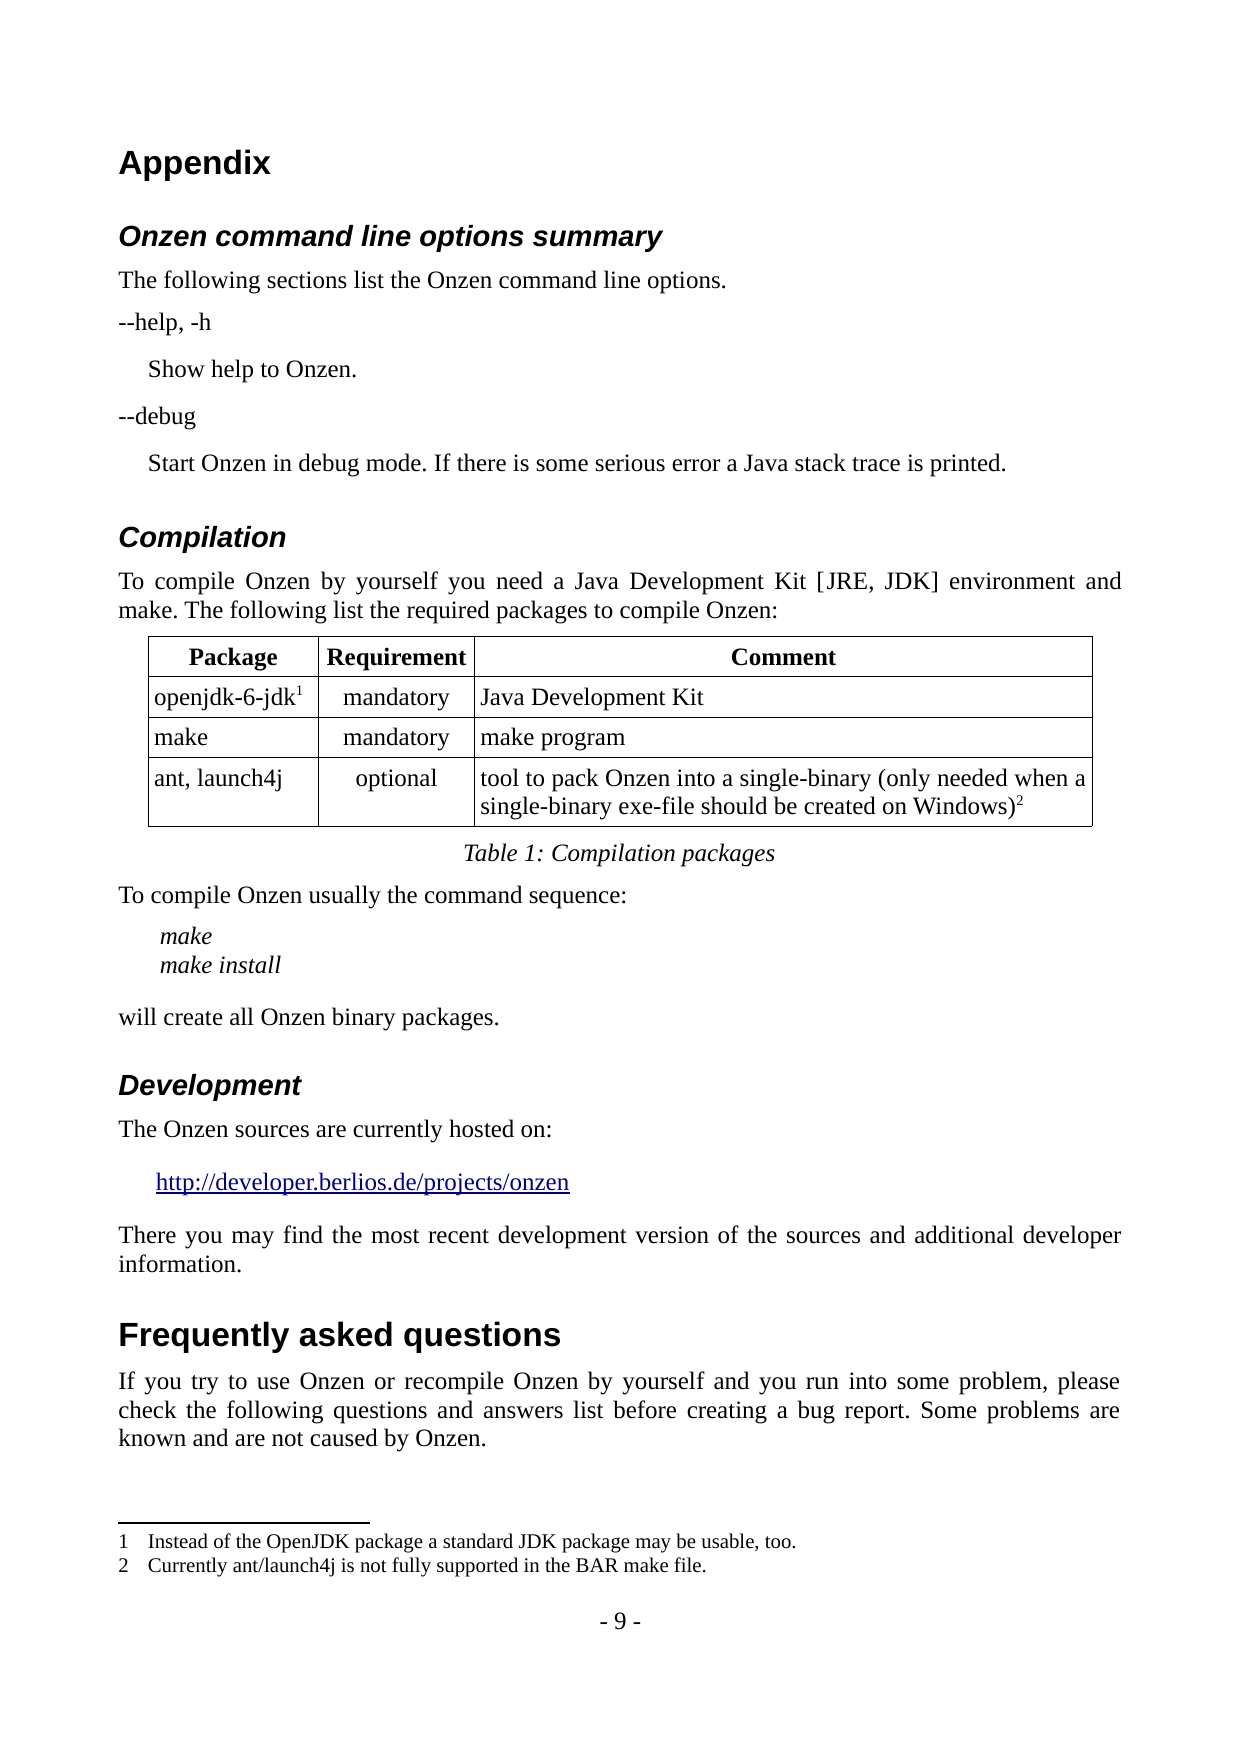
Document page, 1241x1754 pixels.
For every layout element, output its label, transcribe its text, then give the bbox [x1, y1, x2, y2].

table_header Comment [475, 637, 1092, 676]
table_cell mandatory [319, 718, 474, 757]
text If you try to use Onzen or recompile Onzen by yourself and you run into some problem, please check the following questions and answers list before creating a bug report. Some problems are known and are not caused by Onzen. [118, 1366, 1122, 1452]
table_cell make program [475, 718, 1092, 757]
text The following sections list the Onzen command line options. [118, 265, 1122, 294]
table_cell tool to pack Onzen into a single-binary (only needed when a single-binary exe-file should be created on Windows) [475, 758, 1092, 826]
title --debug [118, 401, 1122, 429]
text Start Onzen in debug mode. If there is some serious error a Java stack trace is printed. [148, 448, 1122, 477]
text will create all Onzen binary packages. [118, 1002, 1122, 1031]
title --help, -h [118, 307, 1122, 335]
table_cell make [149, 718, 318, 757]
text There you may find the most recent development version of the sources and additional developer information. [118, 1220, 1122, 1277]
text The Onzen sources are currently hosted on: [118, 1114, 1122, 1143]
text Table 1: Compilation packages [118, 838, 1122, 867]
subtitle Onzen command line options summary [118, 219, 1122, 253]
subtitle Development [118, 1068, 1122, 1102]
table_header Package [149, 637, 318, 676]
table_cell ant, launch4j [149, 758, 318, 826]
list http://developer.berlios.de/projects/onzen [156, 1167, 1122, 1196]
text Show help to Onzen. [148, 354, 1122, 382]
subtitle Compilation [118, 520, 1122, 553]
table_header Requirement [319, 637, 474, 676]
subtitle Frequently asked questions [118, 1315, 1122, 1353]
text To compile Onzen by yourself you need a Java Development Kit [JRE, JDK] environment and make. The following list the required packages to compile Onzen: [118, 566, 1122, 623]
table_cell mandatory [319, 677, 474, 717]
table_cell openjdk-6-jdk [149, 677, 318, 717]
table_cell Java Development Kit [475, 677, 1092, 717]
text make [159, 921, 1122, 950]
table_cell optional [319, 758, 474, 826]
subtitle Appendix [118, 143, 1122, 182]
text To compile Onzen usually the command sequence: [118, 880, 1122, 908]
text make install [159, 950, 1122, 978]
